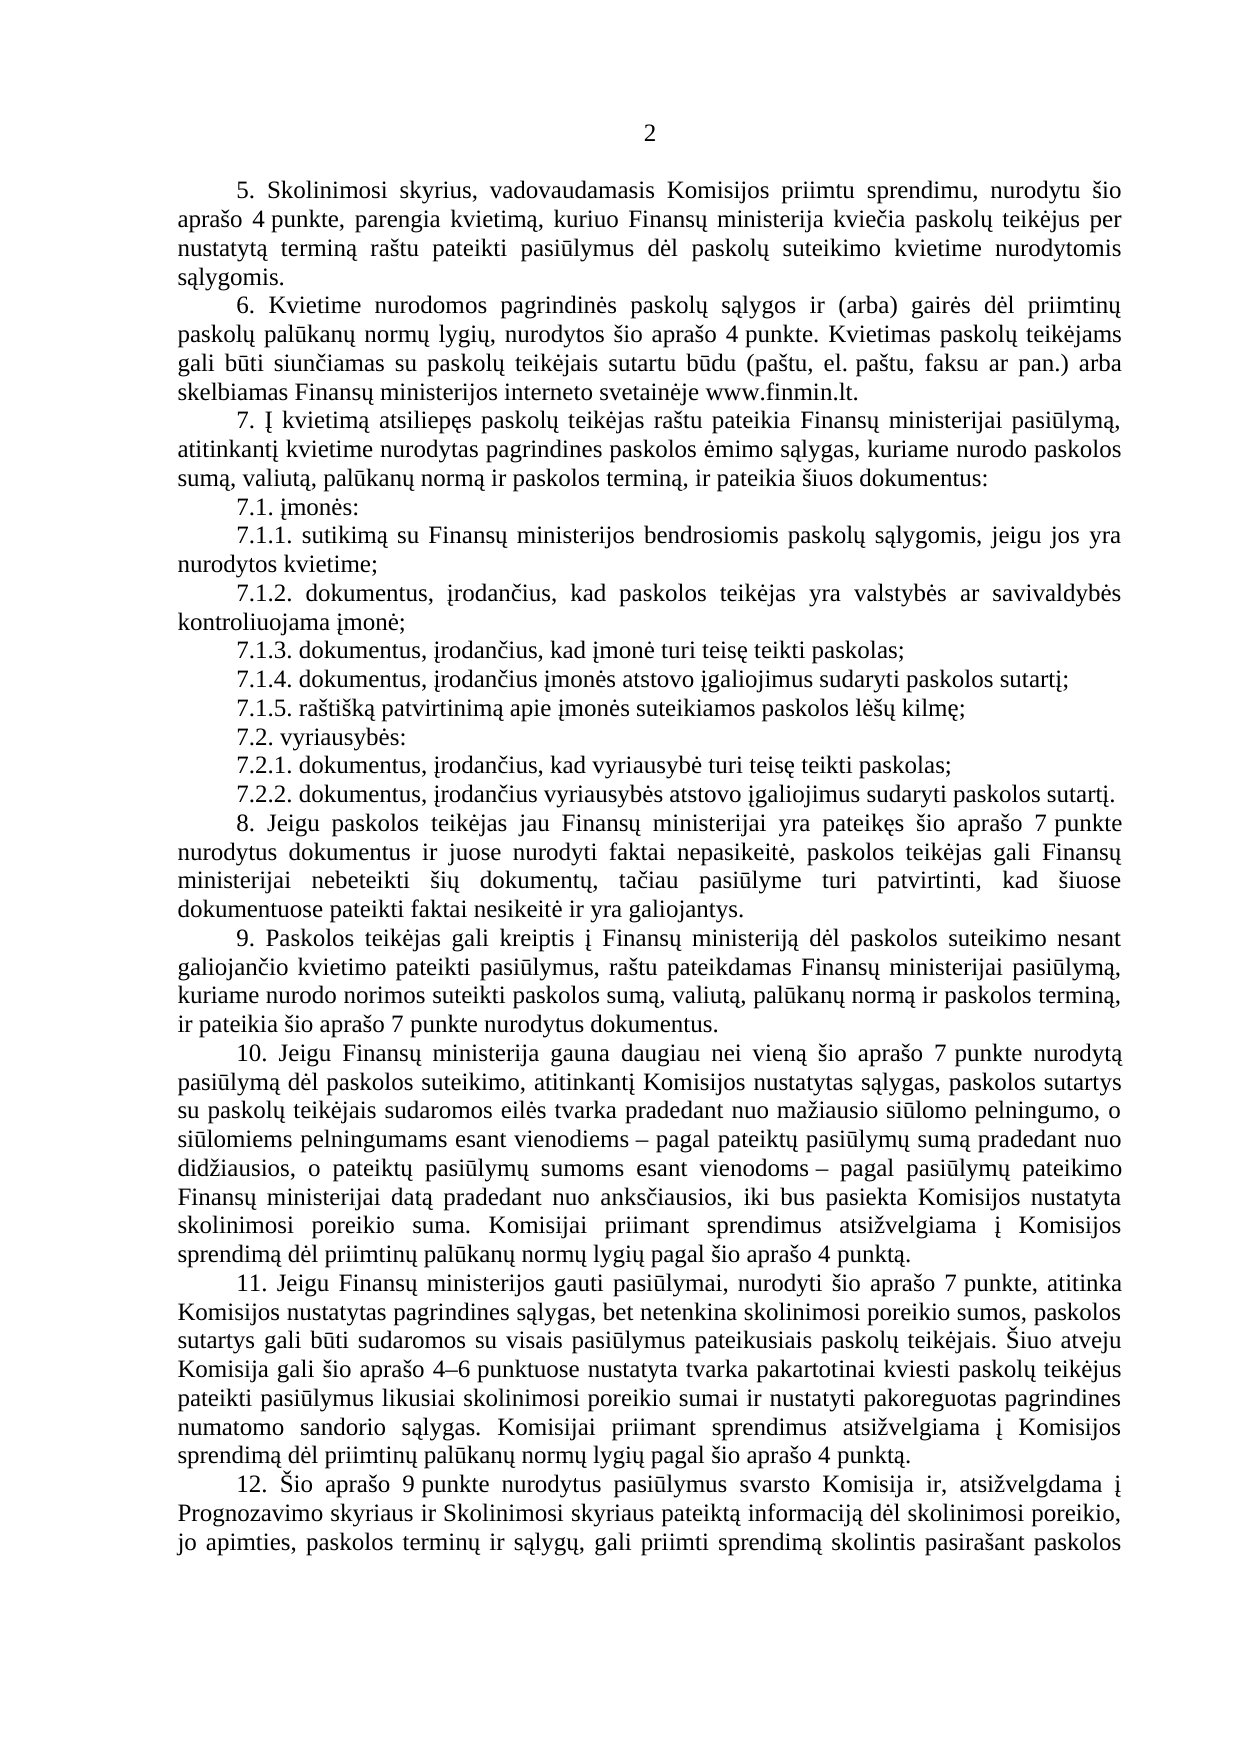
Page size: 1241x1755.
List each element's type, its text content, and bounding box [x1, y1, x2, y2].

text 12. Šio aprašo 9 punkte nurodytus pasiūlymus svarsto Komisija ir, atsižvelgdama į Prognozavimo skyriaus ir Skolinimosi skyriaus pateiktą informaciją dėl skolinimosi poreikio, jo apimties, paskolos terminų ir sąlygų, gali priimti sprendimą skolintis pasirašant paskolos [177, 1469, 1122, 1556]
text 7. Į kvietimą atsiliepęs paskolų teikėjas raštu pateikia Finansų ministerijai pasiūlymą, atitinkantį kvietime nurodytas pagrindines paskolos ėmimo sąlygas, kuriame nurodo paskolos sumą, valiutą, palūkanų normą ir paskolos terminą, ir pateikia šiuos dokumentus: [177, 406, 1122, 492]
text 7.1.3. dokumentus, įrodančius, kad įmonė turi teisę teikti paskolas; [177, 636, 1122, 664]
text 7.2.2. dokumentus, įrodančius vyriausybės atstovo įgaliojimus sudaryti paskolos sutartį. [177, 779, 1122, 808]
text 10. Jeigu Finansų ministerija gauna daugiau nei vieną šio aprašo 7 punkte nurodytą pasiūlymą dėl paskolos suteikimo, atitinkantį Komisijos nustatytas sąlygas, paskolos sutartys su paskolų teikėjais sudaromos eilės tvarka pradedant nuo mažiausio siūlomo pelningumo, o siūlomiems pelningumams esant vienodiems – pagal pateiktų pasiūlymų sumą pradedant nuo didžiausios, o pateiktų pasiūlymų sumoms esant vienodoms – pagal pasiūlymų pateikimo Finansų ministerijai datą pradedant nuo anksčiausios, iki bus pasiekta Komisijos nustatyta skolinimosi poreikio suma. Komisijai priimant sprendimus atsižvelgiama į Komisijos sprendimą dėl priimtinų palūkanų normų lygių pagal šio aprašo 4 punktą. [177, 1038, 1122, 1268]
text 6. Kvietime nurodomos pagrindinės paskolų sąlygos ir (arba) gairės dėl priimtinų paskolų palūkanų normų lygių, nurodytos šio aprašo 4 punkte. Kvietimas paskolų teikėjams gali būti siunčiamas su paskolų teikėjais sutartu būdu (paštu, el. paštu, faksu ar pan.) arba skelbiamas Finansų ministerijos interneto svetainėje www.finmin.lt. [177, 291, 1122, 406]
text 11. Jeigu Finansų ministerijos gauti pasiūlymai, nurodyti šio aprašo 7 punkte, atitinka Komisijos nustatytas pagrindines sąlygas, bet netenkina skolinimosi poreikio sumos, paskolos sutartys gali būti sudaromos su visais pasiūlymus pateikusiais paskolų teikėjais. Šiuo atveju Komisija gali šio aprašo 4–6 punktuose nustatyta tvarka pakartotinai kviesti paskolų teikėjus pateikti pasiūlymus likusiai skolinimosi poreikio sumai ir nustatyti pakoreguotas pagrindines numatomo sandorio sąlygas. Komisijai priimant sprendimus atsižvelgiama į Komisijos sprendimą dėl priimtinų palūkanų normų lygių pagal šio aprašo 4 punktą. [177, 1268, 1122, 1469]
text 9. Paskolos teikėjas gali kreiptis į Finansų ministeriją dėl paskolos suteikimo nesant galiojančio kvietimo pateikti pasiūlymus, raštu pateikdamas Finansų ministerijai pasiūlymą, kuriame nurodo norimos suteikti paskolos sumą, valiutą, palūkanų normą ir paskolos terminą, ir pateikia šio aprašo 7 punkte nurodytus dokumentus. [177, 923, 1122, 1038]
text 7.1.1. sutikimą su Finansų ministerijos bendrosiomis paskolų sąlygomis, jeigu jos yra nurodytos kvietime; [177, 521, 1122, 578]
text 7.1.2. dokumentus, įrodančius, kad paskolos teikėjas yra valstybės ar savivaldybės kontroliuojama įmonė; [177, 578, 1122, 636]
text 7.2.1. dokumentus, įrodančius, kad vyriausybė turi teisę teikti paskolas; [177, 751, 1122, 779]
text 7.1.5. raštišką patvirtinimą apie įmonės suteikiamos paskolos lėšų kilmę; [177, 693, 1122, 722]
text 7.1.4. dokumentus, įrodančius įmonės atstovo įgaliojimus sudaryti paskolos sutartį; [177, 664, 1122, 693]
text 7.1. įmonės: [177, 492, 1122, 521]
text 5. Skolinimosi skyrius, vadovaudamasis Komisijos priimtu sprendimu, nurodytu šio aprašo 4 punkte, parengia kvietimą, kuriuo Finansų ministerija kviečia paskolų teikėjus per nustatytą terminą raštu pateikti pasiūlymus dėl paskolų suteikimo kvietime nurodytomis sąlygomis. [177, 176, 1122, 291]
text 7.2. vyriausybės: [177, 722, 1122, 751]
text 8. Jeigu paskolos teikėjas jau Finansų ministerijai yra pateikęs šio aprašo 7 punkte nurodytus dokumentus ir juose nurodyti faktai nepasikeitė, paskolos teikėjas gali Finansų ministerijai nebeteikti šių dokumentų, tačiau pasiūlyme turi patvirtinti, kad šiuose dokumentuose pateikti faktai nesikeitė ir yra galiojantys. [177, 808, 1122, 923]
